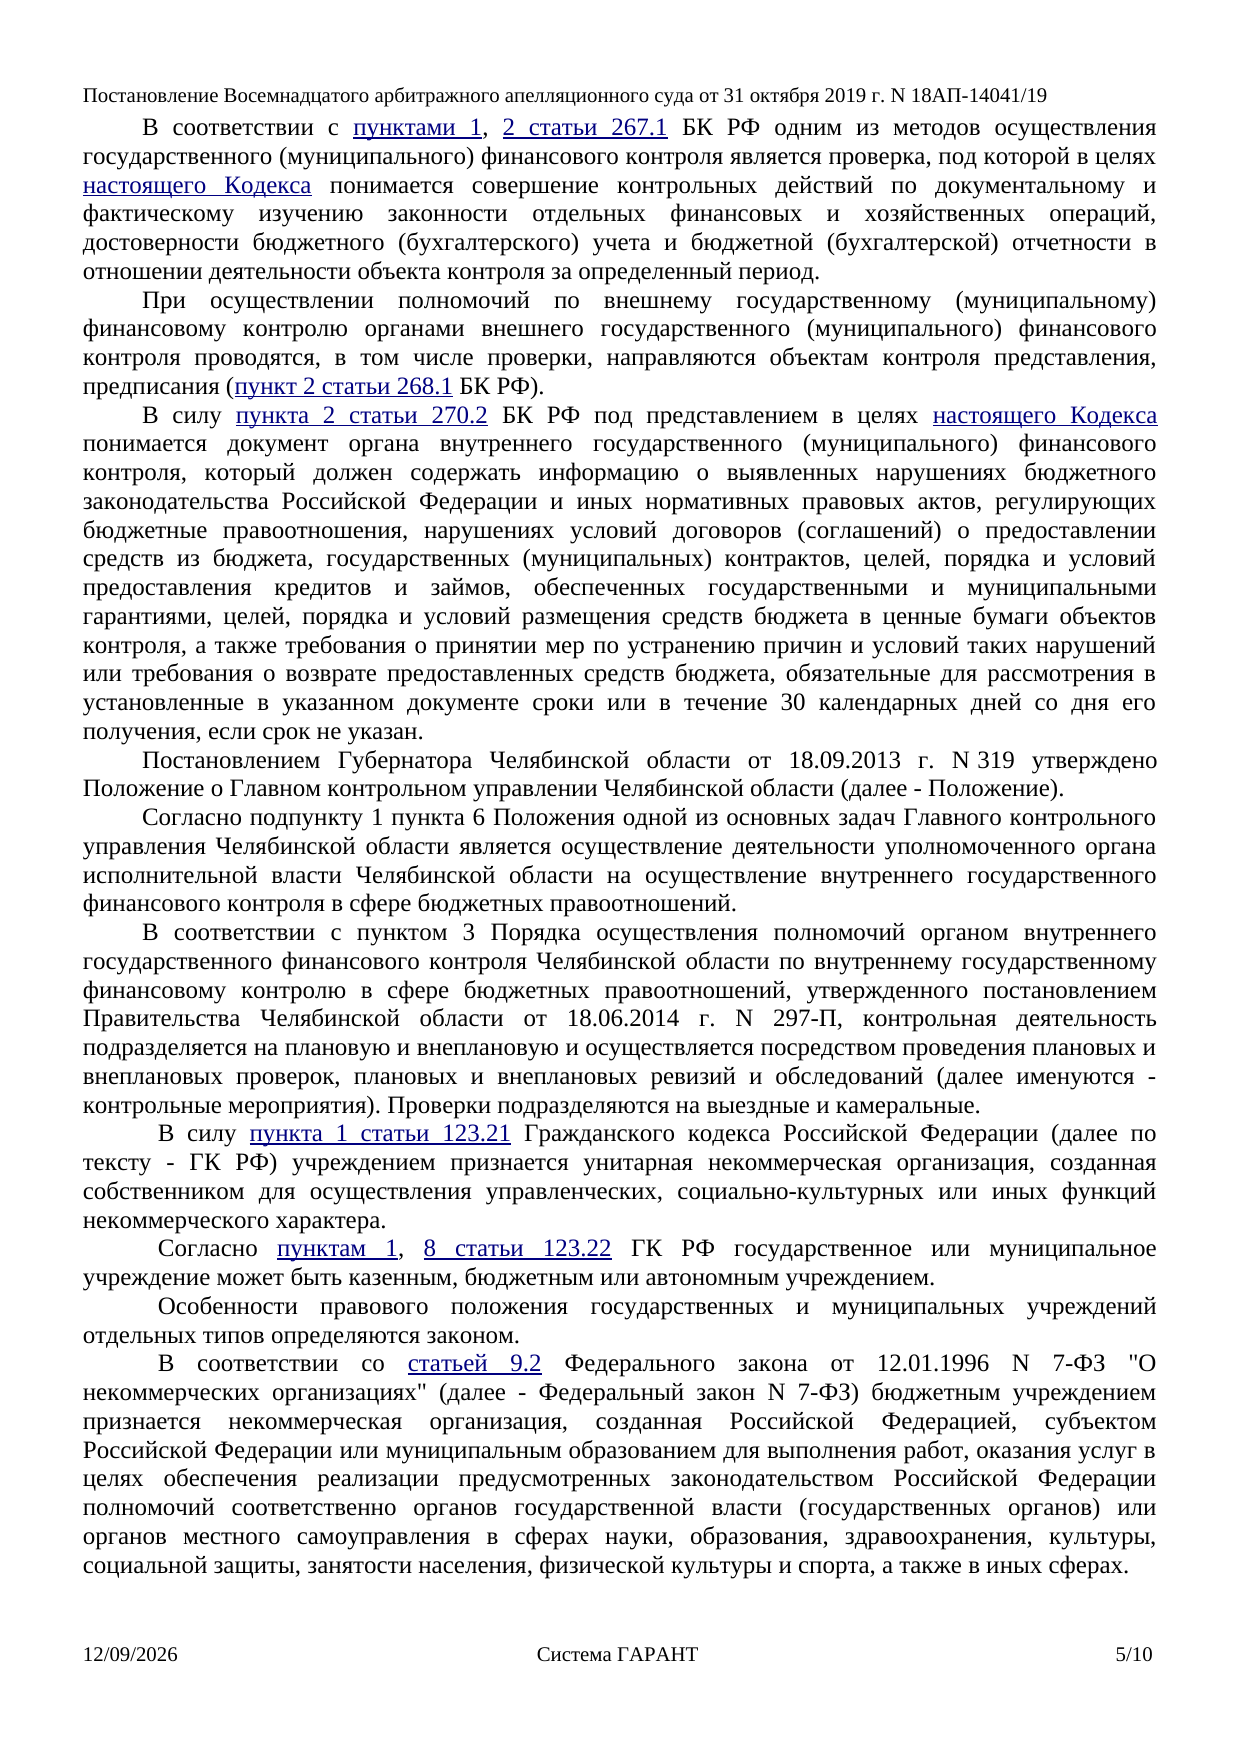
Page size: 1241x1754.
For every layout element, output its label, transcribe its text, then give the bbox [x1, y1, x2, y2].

text При осуществлении полномочий по внешнему государственному (муниципальному) финансовому контролю органами внешнего государственного (муниципального) финансового контроля проводятся, в том числе проверки, направляются объектам контроля представления, предписания (пункт 2 статьи 268.1 БК РФ). [83, 285, 1157, 400]
text Особенности правового положения государственных и муниципальных учреждений отдельных типов определяются законом. [83, 1291, 1157, 1348]
text Согласно пунктам 1, 8 статьи 123.22 ГК РФ государственное или муниципальное учреждение может быть казенным, бюджетным или автономным учреждением. [83, 1233, 1157, 1291]
text Постановлением Губернатора Челябинской области от 18.09.2013 г. N 319 утверждено Положение о Главном контрольном управлении Челябинской области (далее - Положение). [83, 745, 1157, 802]
text Согласно подпункту 1 пункта 6 Положения одной из основных задач Главного контрольного управления Челябинской области является осуществление деятельности уполномоченного органа исполнительной власти Челябинской области на осуществление внутреннего государственного финансового контроля в сфере бюджетных правоотношений. [83, 802, 1157, 917]
text В соответствии с пунктом 3 Порядка осуществления полномочий органом внутреннего государственного финансового контроля Челябинской области по внутреннему государственному финансовому контролю в сфере бюджетных правоотношений, утвержденного постановлением Правительства Челябинской области от 18.06.2014 г. N 297-П, контрольная деятельность подразделяется на плановую и внеплановую и осуществляется посредством проведения плановых и внеплановых проверок, плановых и внеплановых ревизий и обследований (далее именуются - контрольные мероприятия). Проверки подразделяются на выездные и камеральные. [83, 917, 1157, 1118]
text В соответствии с пунктами 1, 2 статьи 267.1 БК РФ одним из методов осуществления государственного (муниципального) финансового контроля является проверка, под которой в целях настоящего Кодекса понимается совершение контрольных действий по документальному и фактическому изучению законности отдельных финансовых и хозяйственных операций, достоверности бюджетного (бухгалтерского) учета и бюджетной (бухгалтерской) отчетности в отношении деятельности объекта контроля за определенный период. [83, 112, 1157, 285]
text В соответствии со статьей 9.2 Федерального закона от 12.01.1996 N 7-ФЗ "О некоммерческих организациях" (далее - Федеральный закон N 7-ФЗ) бюджетным учреждением признается некоммерческая организация, созданная Российской Федерацией, субъектом Российской Федерации или муниципальным образованием для выполнения работ, оказания услуг в целях обеспечения реализации предусмотренных законодательством Российской Федерации полномочий соответственно органов государственной власти (государственных органов) или органов местного самоуправления в сферах науки, образования, здравоохранения, культуры, социальной защиты, занятости населения, физической культуры и спорта, а также в иных сферах. [83, 1348, 1157, 1578]
text В силу пункта 2 статьи 270.2 БК РФ под представлением в целях настоящего Кодекса понимается документ органа внутреннего государственного (муниципального) финансового контроля, который должен содержать информацию о выявленных нарушениях бюджетного законодательства Российской Федерации и иных нормативных правовых актов, регулирующих бюджетные правоотношения, нарушениях условий договоров (соглашений) о предоставлении средств из бюджета, государственных (муниципальных) контрактов, целей, порядка и условий предоставления кредитов и займов, обеспеченных государственными и муниципальными гарантиями, целей, порядка и условий размещения средств бюджета в ценные бумаги объектов контроля, а также требования о принятии мер по устранению причин и условий таких нарушений или требования о возврате предоставленных средств бюджета, обязательные для рассмотрения в установленные в указанном документе сроки или в течение 30 календарных дней со дня его получения, если срок не указан. [83, 400, 1157, 745]
text В силу пункта 1 статьи 123.21 Гражданского кодекса Российской Федерации (далее по тексту - ГК РФ) учреждением признается унитарная некоммерческая организация, созданная собственником для осуществления управленческих, социально-культурных или иных функций некоммерческого характера. [83, 1118, 1157, 1233]
